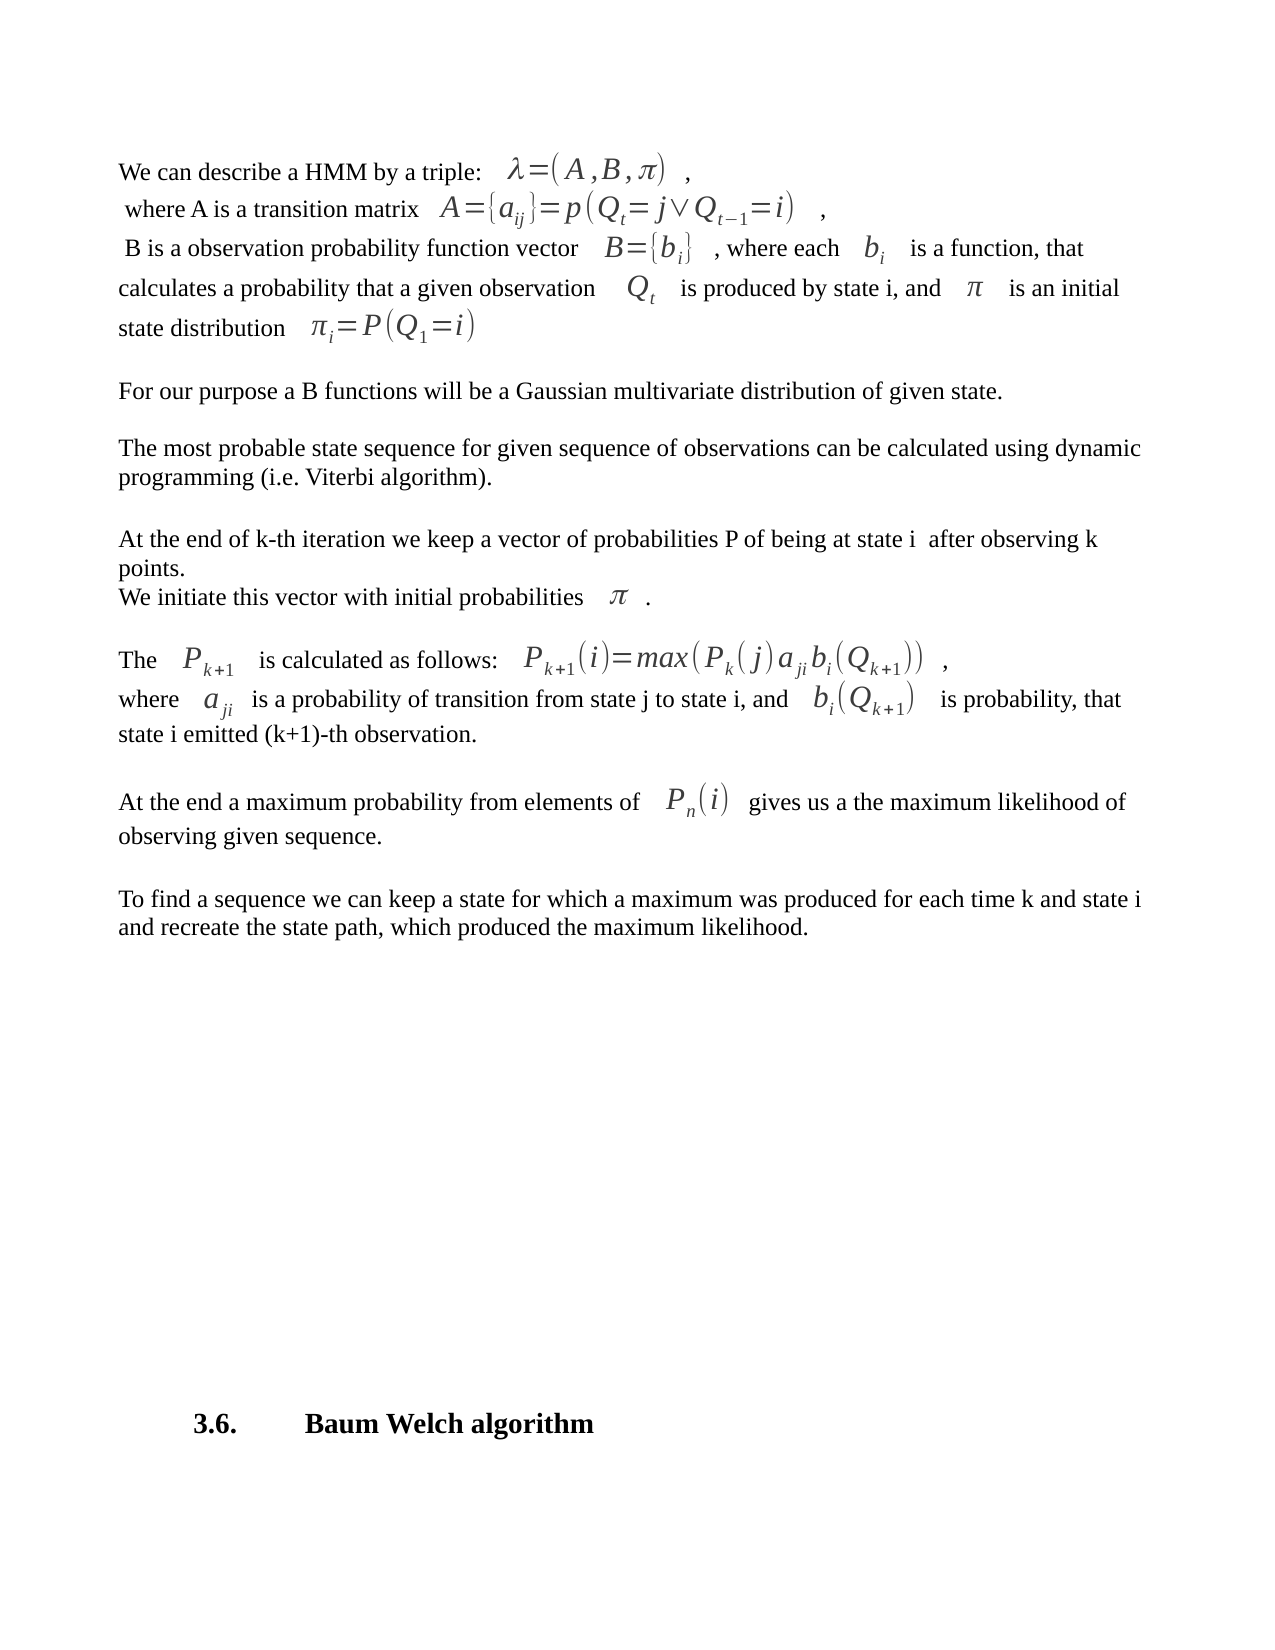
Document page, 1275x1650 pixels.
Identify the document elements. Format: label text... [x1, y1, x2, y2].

text where A is a transition matrix , [118, 189, 1157, 229]
text For our purpose a B functions will be a Gaussian multivariate distribution of given state. [118, 376, 1157, 405]
text At the end a maximum probability from elements of gives us a the maximum likelihood of observing given sequence. [118, 782, 1157, 850]
text The is calculated as follows: , [118, 639, 1157, 679]
text The most probable state sequence for given sequence of observations can be calculated using dynamic programming (i.e. Viterbi algorithm). [118, 433, 1157, 491]
text To find a sequence we can keep a state for which a maximum was produced for each time k and state i and recreate the state path, which produced the maximum likelihood. [118, 884, 1157, 941]
text where is a probability of transition from state j to state i, and is probability, that state i emitted (k+1)-th observation. [118, 679, 1157, 748]
list Baum Welch algorithm [193, 1406, 1157, 1439]
text B is a observation probability function vector , where each is a function, that calculates a probability that a given observation is produced by state i, and is an initial state distribution [118, 229, 1157, 347]
text We can describe a HMM by a triple: , [118, 152, 1157, 189]
text At the end of k-th iteration we keep a vector of probabilities P of being at state i after observing k points. [118, 524, 1157, 582]
text We initiate this vector with initial probabilities . [118, 582, 1157, 611]
